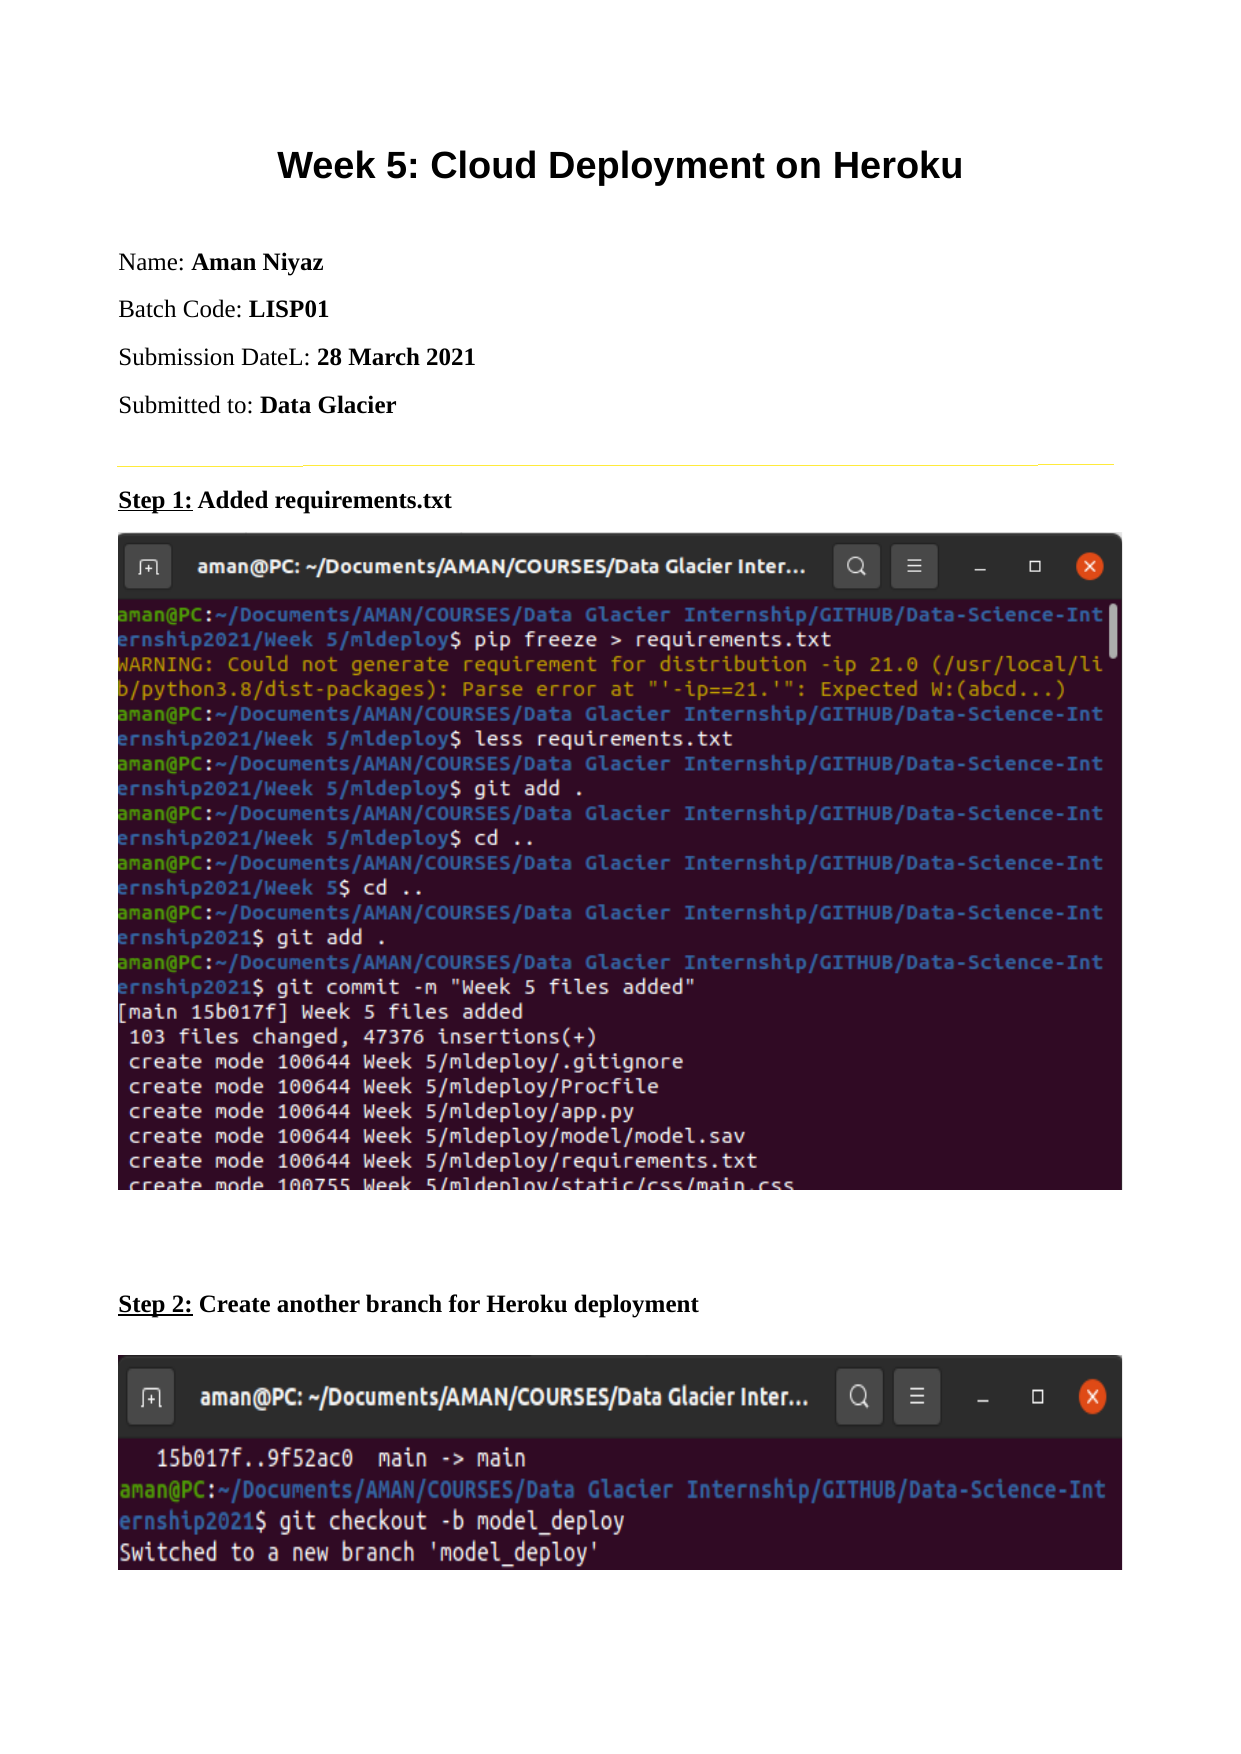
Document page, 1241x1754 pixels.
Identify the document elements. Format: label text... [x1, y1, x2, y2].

text Submitted to: Data Glacier [118, 390, 1122, 418]
text Step 2: Create another branch for Heroku deployment [118, 1289, 1122, 1318]
subtitle Week 5: Cloud Deployment on Heroku [118, 143, 1122, 187]
picture [118, 1355, 1123, 1570]
text Submission DateL: 28 March 2021 [118, 342, 1122, 371]
picture [118, 532, 1123, 1190]
text Name: Aman Niyaz [118, 247, 1122, 276]
text Batch Code: LISP01 [118, 294, 1122, 323]
text Step 1: Added requirements.txt [118, 485, 1122, 514]
